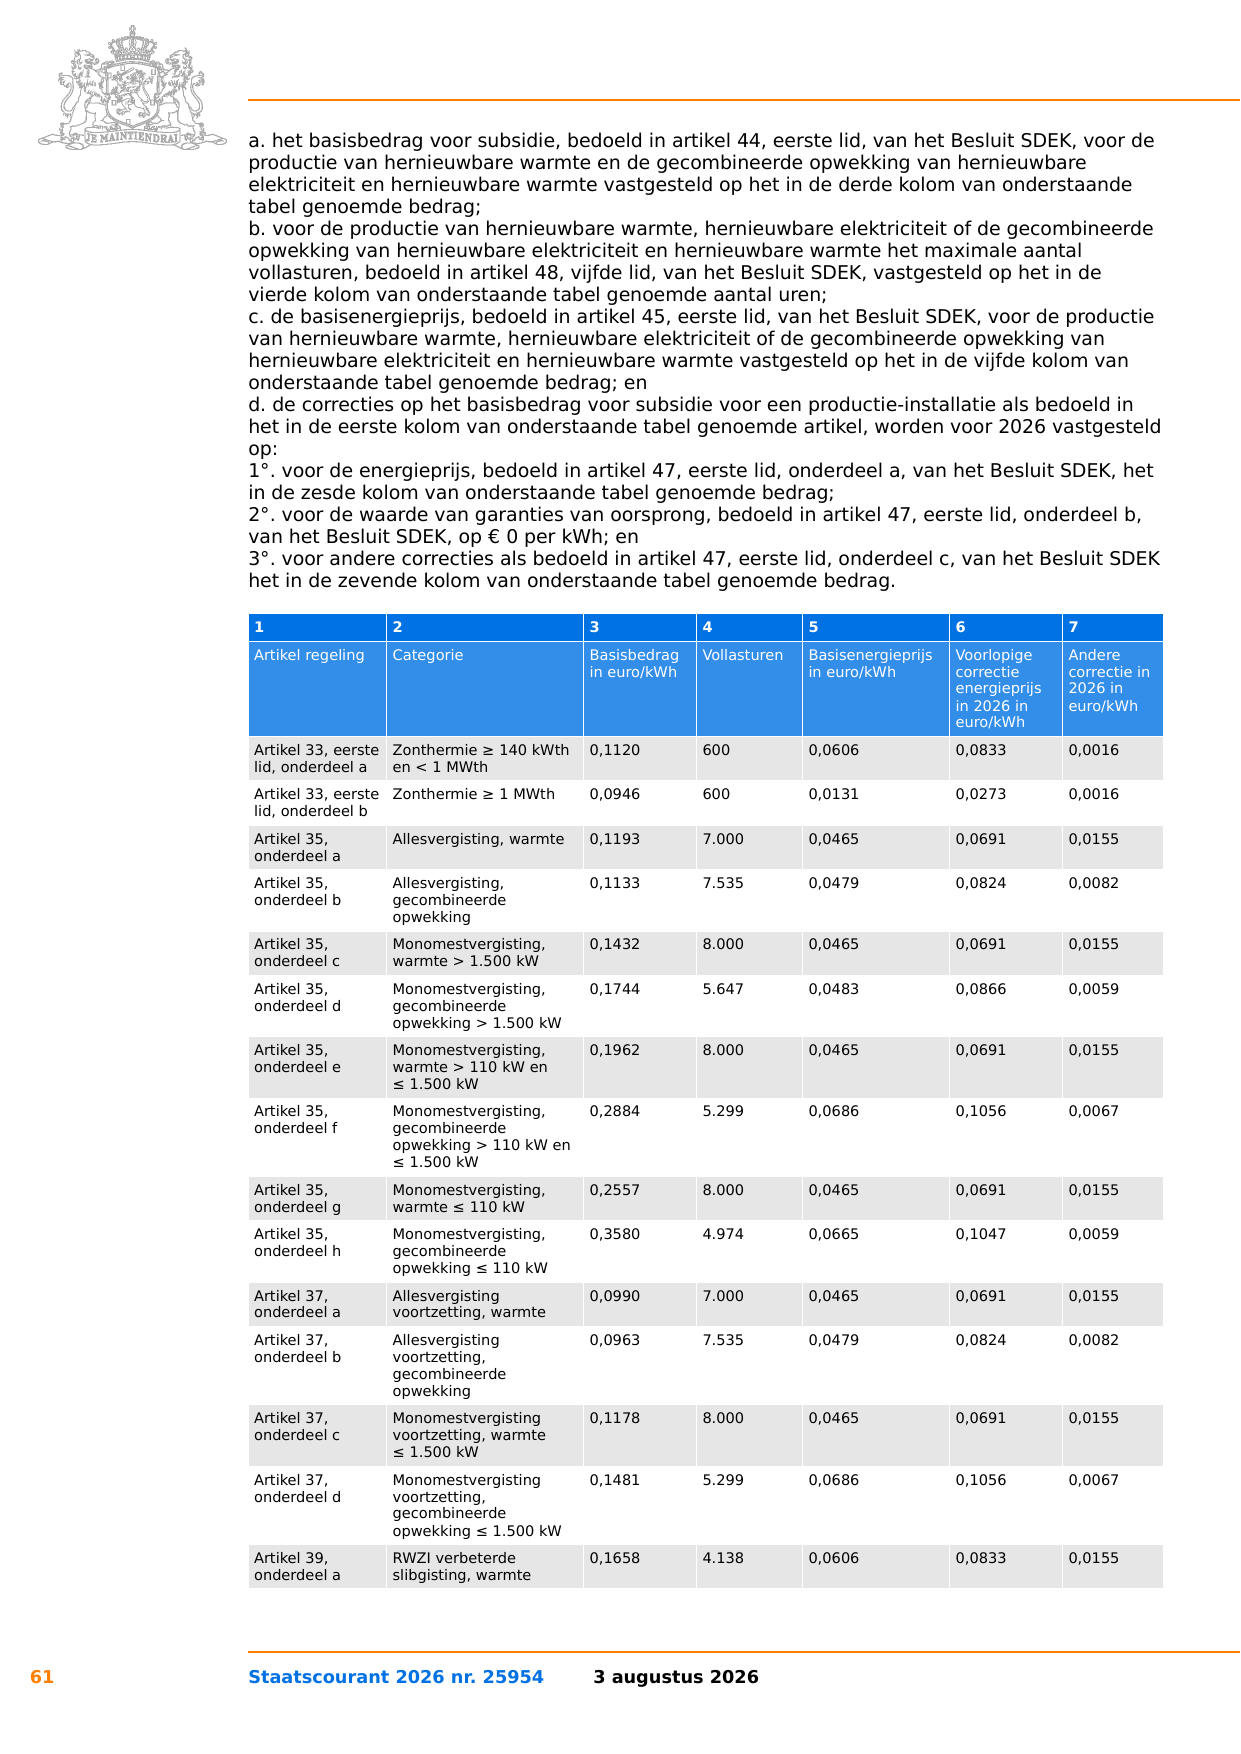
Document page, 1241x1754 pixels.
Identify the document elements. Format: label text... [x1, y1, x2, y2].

table_cell Artikel 33, eerste lid, onderdeel a [249, 737, 386, 780]
table_cell 0,0082 [1063, 870, 1163, 931]
text a. het basisbedrag voor subsidie, bedoeld in artikel 44, eerste lid, van het Besluit SDEK, voor de productie van hernieuwbare warmte en de gecombineerde opwekking van hernieuwbare elektriciteit en hernieuwbare warmte vastgesteld op het in de derde kolom van onderstaande tabel genoemde bedrag; [248, 130, 1163, 218]
table_header 1 [249, 614, 386, 641]
table_cell 0,0059 [1063, 976, 1163, 1036]
table_cell 600 [697, 737, 802, 780]
table_cell 0,1133 [584, 870, 696, 931]
table_cell 0,0155 [1063, 932, 1163, 975]
table_cell Monomestvergisting, gecombineerde opwekking > 110 kW en ≤ 1.500 kW [387, 1099, 583, 1176]
table_cell 0,0483 [803, 976, 949, 1036]
table_cell 0,0691 [950, 1405, 1062, 1466]
table_cell 0,2557 [584, 1177, 696, 1220]
table_cell Monomestvergisting, gecombineerde opwekking ≤ 110 kW [387, 1221, 583, 1282]
table_cell Allesvergisting, warmte [387, 826, 583, 869]
table_cell Vollasturen [697, 642, 802, 736]
table_cell 0,2884 [584, 1099, 696, 1176]
table_cell 0,0866 [950, 976, 1062, 1036]
table_cell 0,1658 [584, 1545, 696, 1588]
table_cell 5.299 [697, 1467, 802, 1544]
table_cell 7.000 [697, 826, 802, 869]
table_cell 0,0465 [803, 1405, 949, 1466]
table_cell 0,1432 [584, 932, 696, 975]
table_cell Monomestvergisting, warmte ≤ 110 kW [387, 1177, 583, 1220]
table_header 4 [697, 614, 802, 641]
table_cell Artikel 35, onderdeel a [249, 826, 386, 869]
table_cell 0,1120 [584, 737, 696, 780]
table_cell 0,0606 [803, 737, 949, 780]
table_cell 0,0691 [950, 1283, 1062, 1326]
text 1°. voor de energieprijs, bedoeld in artikel 47, eerste lid, onderdeel a, van het Besluit SDEK, het in de zesde kolom van onderstaande tabel genoemde bedrag; [248, 459, 1163, 503]
table_cell Artikel regeling [249, 642, 386, 736]
table_cell 0,0691 [950, 826, 1062, 869]
table_cell Zonthermie ≥ 140 kWth en < 1 MWth [387, 737, 583, 780]
table_cell Artikel 37, onderdeel c [249, 1405, 386, 1466]
table_cell 0,1744 [584, 976, 696, 1036]
table_cell 8.000 [697, 1405, 802, 1466]
table_cell Artikel 33, eerste lid, onderdeel b [249, 781, 386, 825]
table_cell Artikel 35, onderdeel h [249, 1221, 386, 1282]
table_cell 5.647 [697, 976, 802, 1036]
table_header 7 [1063, 614, 1163, 641]
table_cell Basisbedrag in euro/kWh [584, 642, 696, 736]
table_cell 0,1178 [584, 1405, 696, 1466]
table_cell 0,0946 [584, 781, 696, 825]
table_cell 4.974 [697, 1221, 802, 1282]
table_cell 0,0131 [803, 781, 949, 825]
table_cell Monomestvergisting voortzetting, warmte ≤ 1.500 kW [387, 1405, 583, 1466]
table_cell 0,0465 [803, 1037, 949, 1098]
table_cell Artikel 39, onderdeel a [249, 1545, 386, 1588]
table_cell Artikel 35, onderdeel e [249, 1037, 386, 1098]
table_cell 0,1962 [584, 1037, 696, 1098]
table_cell Zonthermie ≥ 1 MWth [387, 781, 583, 825]
table_cell 7.535 [697, 1327, 802, 1404]
table_cell 0,1193 [584, 826, 696, 869]
table_cell 0,0155 [1063, 1545, 1163, 1588]
table_cell Monomestvergisting voortzetting, gecombineerde opwekking ≤ 1.500 kW [387, 1467, 583, 1544]
table_cell 0,1056 [950, 1467, 1062, 1544]
table_cell 5.299 [697, 1099, 802, 1176]
table_cell 0,0155 [1063, 1283, 1163, 1326]
table_cell 8.000 [697, 1177, 802, 1220]
table_cell 0,0016 [1063, 737, 1163, 780]
table_cell Allesvergisting voortzetting, gecombineerde opwekking [387, 1327, 583, 1404]
table_cell 0,0824 [950, 1327, 1062, 1404]
table_cell 0,0082 [1063, 1327, 1163, 1404]
table_cell 0,0067 [1063, 1467, 1163, 1544]
table_cell 0,0479 [803, 1327, 949, 1404]
table_cell Artikel 37, onderdeel b [249, 1327, 386, 1404]
text d. de correcties op het basisbedrag voor subsidie voor een productie-installatie als bedoeld in het in de eerste kolom van onderstaande tabel genoemde artikel, worden voor 2026 vastgesteld op: [248, 394, 1163, 459]
table_cell 0,0465 [803, 826, 949, 869]
table_cell 0,0067 [1063, 1099, 1163, 1176]
table_cell Voorlopige correctie energieprijs in 2026 in euro/kWh [950, 642, 1062, 736]
table_cell Basisenergieprijs in euro/kWh [803, 642, 949, 736]
table_cell 8.000 [697, 932, 802, 975]
table_cell 0,0691 [950, 1177, 1062, 1220]
table_cell Artikel 37, onderdeel d [249, 1467, 386, 1544]
table_cell 0,0833 [950, 1545, 1062, 1588]
table_cell Artikel 35, onderdeel g [249, 1177, 386, 1220]
table_cell 0,0465 [803, 1177, 949, 1220]
table_cell 0,0155 [1063, 1037, 1163, 1098]
text b. voor de productie van hernieuwbare warmte, hernieuwbare elektriciteit of de gecombineerde opwekking van hernieuwbare elektriciteit en hernieuwbare warmte het maximale aantal vollasturen, bedoeld in artikel 48, vijfde lid, van het Besluit SDEK, vastgesteld op het in de vierde kolom van onderstaande tabel genoemde aantal uren; [248, 218, 1163, 306]
table_cell 0,0665 [803, 1221, 949, 1282]
table_cell 600 [697, 781, 802, 825]
table_cell 0,0155 [1063, 826, 1163, 869]
table_cell 0,0059 [1063, 1221, 1163, 1282]
table_cell 0,0016 [1063, 781, 1163, 825]
table_cell 0,1047 [950, 1221, 1062, 1282]
table_cell 0,0465 [803, 932, 949, 975]
table_cell Allesvergisting voortzetting, warmte [387, 1283, 583, 1326]
table_cell Artikel 35, onderdeel f [249, 1099, 386, 1176]
table_cell 0,0686 [803, 1467, 949, 1544]
table_header 5 [803, 614, 949, 641]
table_cell 0,1481 [584, 1467, 696, 1544]
table_cell 0,0963 [584, 1327, 696, 1404]
table_cell 0,0691 [950, 1037, 1062, 1098]
table_cell Andere correctie in 2026 in euro/kWh [1063, 642, 1163, 736]
table_cell Categorie [387, 642, 583, 736]
picture [38, 25, 227, 150]
table_cell Artikel 35, onderdeel b [249, 870, 386, 931]
table_cell 7.535 [697, 870, 802, 931]
table_cell 0,0990 [584, 1283, 696, 1326]
table_cell Artikel 37, onderdeel a [249, 1283, 386, 1326]
table_header 6 [950, 614, 1062, 641]
table_cell 0,0479 [803, 870, 949, 931]
table_cell 0,0686 [803, 1099, 949, 1176]
table_cell 0,0155 [1063, 1405, 1163, 1466]
table_cell 0,0155 [1063, 1177, 1163, 1220]
table_cell Monomestvergisting, warmte > 110 kW en ≤ 1.500 kW [387, 1037, 583, 1098]
table_cell 0,0606 [803, 1545, 949, 1588]
text c. de basisenergieprijs, bedoeld in artikel 45, eerste lid, van het Besluit SDEK, voor de productie van hernieuwbare warmte, hernieuwbare elektriciteit of de gecombineerde opwekking van hernieuwbare elektriciteit en hernieuwbare warmte vastgesteld op het in de vijfde kolom van onderstaande tabel genoemde bedrag; en [248, 306, 1163, 394]
table_header 3 [584, 614, 696, 641]
table_cell 7.000 [697, 1283, 802, 1326]
table_cell 0,0833 [950, 737, 1062, 780]
table_cell 0,0273 [950, 781, 1062, 825]
table_cell Monomestvergisting, gecombineerde opwekking > 1.500 kW [387, 976, 583, 1036]
table_cell 0,1056 [950, 1099, 1062, 1176]
table_cell 8.000 [697, 1037, 802, 1098]
table_cell 4.138 [697, 1545, 802, 1588]
table_header 2 [387, 614, 583, 641]
table_cell Artikel 35, onderdeel c [249, 932, 386, 975]
table_cell 0,0691 [950, 932, 1062, 975]
text 2°. voor de waarde van garanties van oorsprong, bedoeld in artikel 47, eerste lid, onderdeel b, van het Besluit SDEK, op € 0 per kWh; en [248, 503, 1163, 547]
table_cell 0,0824 [950, 870, 1062, 931]
table_cell Allesvergisting, gecombineerde opwekking [387, 870, 583, 931]
text 3°. voor andere correcties als bedoeld in artikel 47, eerste lid, onderdeel c, van het Besluit SDEK het in de zevende kolom van onderstaande tabel genoemde bedrag. [248, 547, 1163, 591]
table_cell Monomestvergisting, warmte > 1.500 kW [387, 932, 583, 975]
table_cell RWZI verbeterde slibgisting, warmte [387, 1545, 583, 1588]
table_cell Artikel 35, onderdeel d [249, 976, 386, 1036]
table_cell 0,0465 [803, 1283, 949, 1326]
table_cell 0,3580 [584, 1221, 696, 1282]
